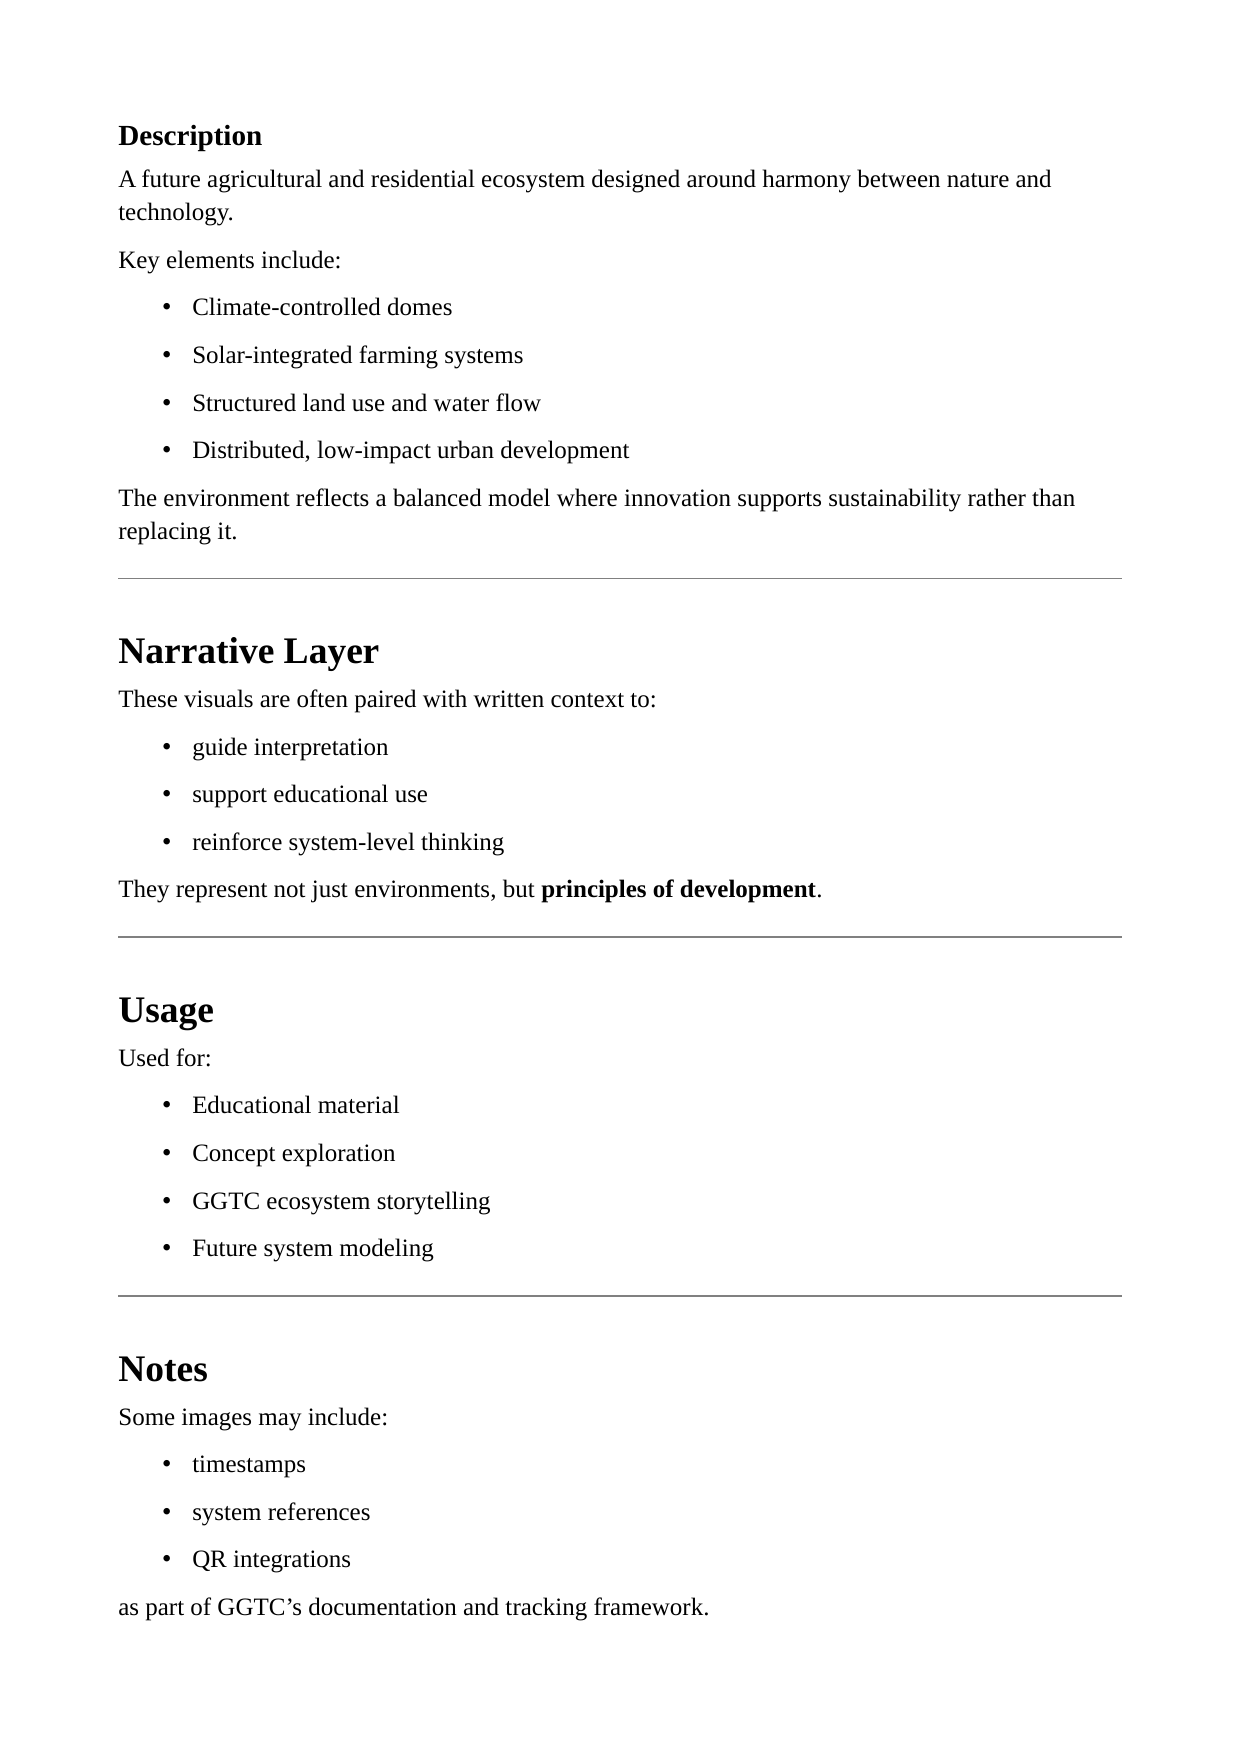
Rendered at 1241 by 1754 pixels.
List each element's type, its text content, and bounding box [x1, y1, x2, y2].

list timestamps [162, 1449, 1122, 1478]
list reinforce system-level thinking [162, 827, 1122, 856]
text A future agricultural and residential ecosystem designed around harmony between nature and technology. [118, 164, 1122, 226]
subtitle Description [118, 118, 1122, 152]
list Educational material [162, 1091, 1122, 1119]
list Structured land use and water flow [162, 388, 1122, 416]
text These visuals are often paired with written context to: [118, 684, 1122, 713]
list guide interpretation [162, 732, 1122, 761]
list GGTC ecosystem storytelling [162, 1186, 1122, 1214]
subtitle Narrative Layer [118, 628, 1122, 672]
text Some images may include: [118, 1402, 1122, 1430]
list Future system modeling [162, 1233, 1122, 1262]
list Concept exploration [162, 1138, 1122, 1167]
text Key elements include: [118, 245, 1122, 273]
list system references [162, 1497, 1122, 1526]
text Used for: [118, 1043, 1122, 1072]
subtitle Notes [118, 1346, 1122, 1389]
list Climate-controlled domes [162, 292, 1122, 321]
list QR integrations [162, 1544, 1122, 1573]
text The environment reflects a balanced model where innovation supports sustainability rather than replacing it. [118, 483, 1122, 544]
text as part of GGTC’s documentation and tracking framework. [118, 1592, 1122, 1621]
list support educational use [162, 779, 1122, 808]
text They represent not just environments, but principles of development. [118, 874, 1122, 903]
list Solar-integrated farming systems [162, 340, 1122, 369]
list Distributed, low-impact urban development [162, 435, 1122, 464]
subtitle Usage [118, 987, 1122, 1030]
